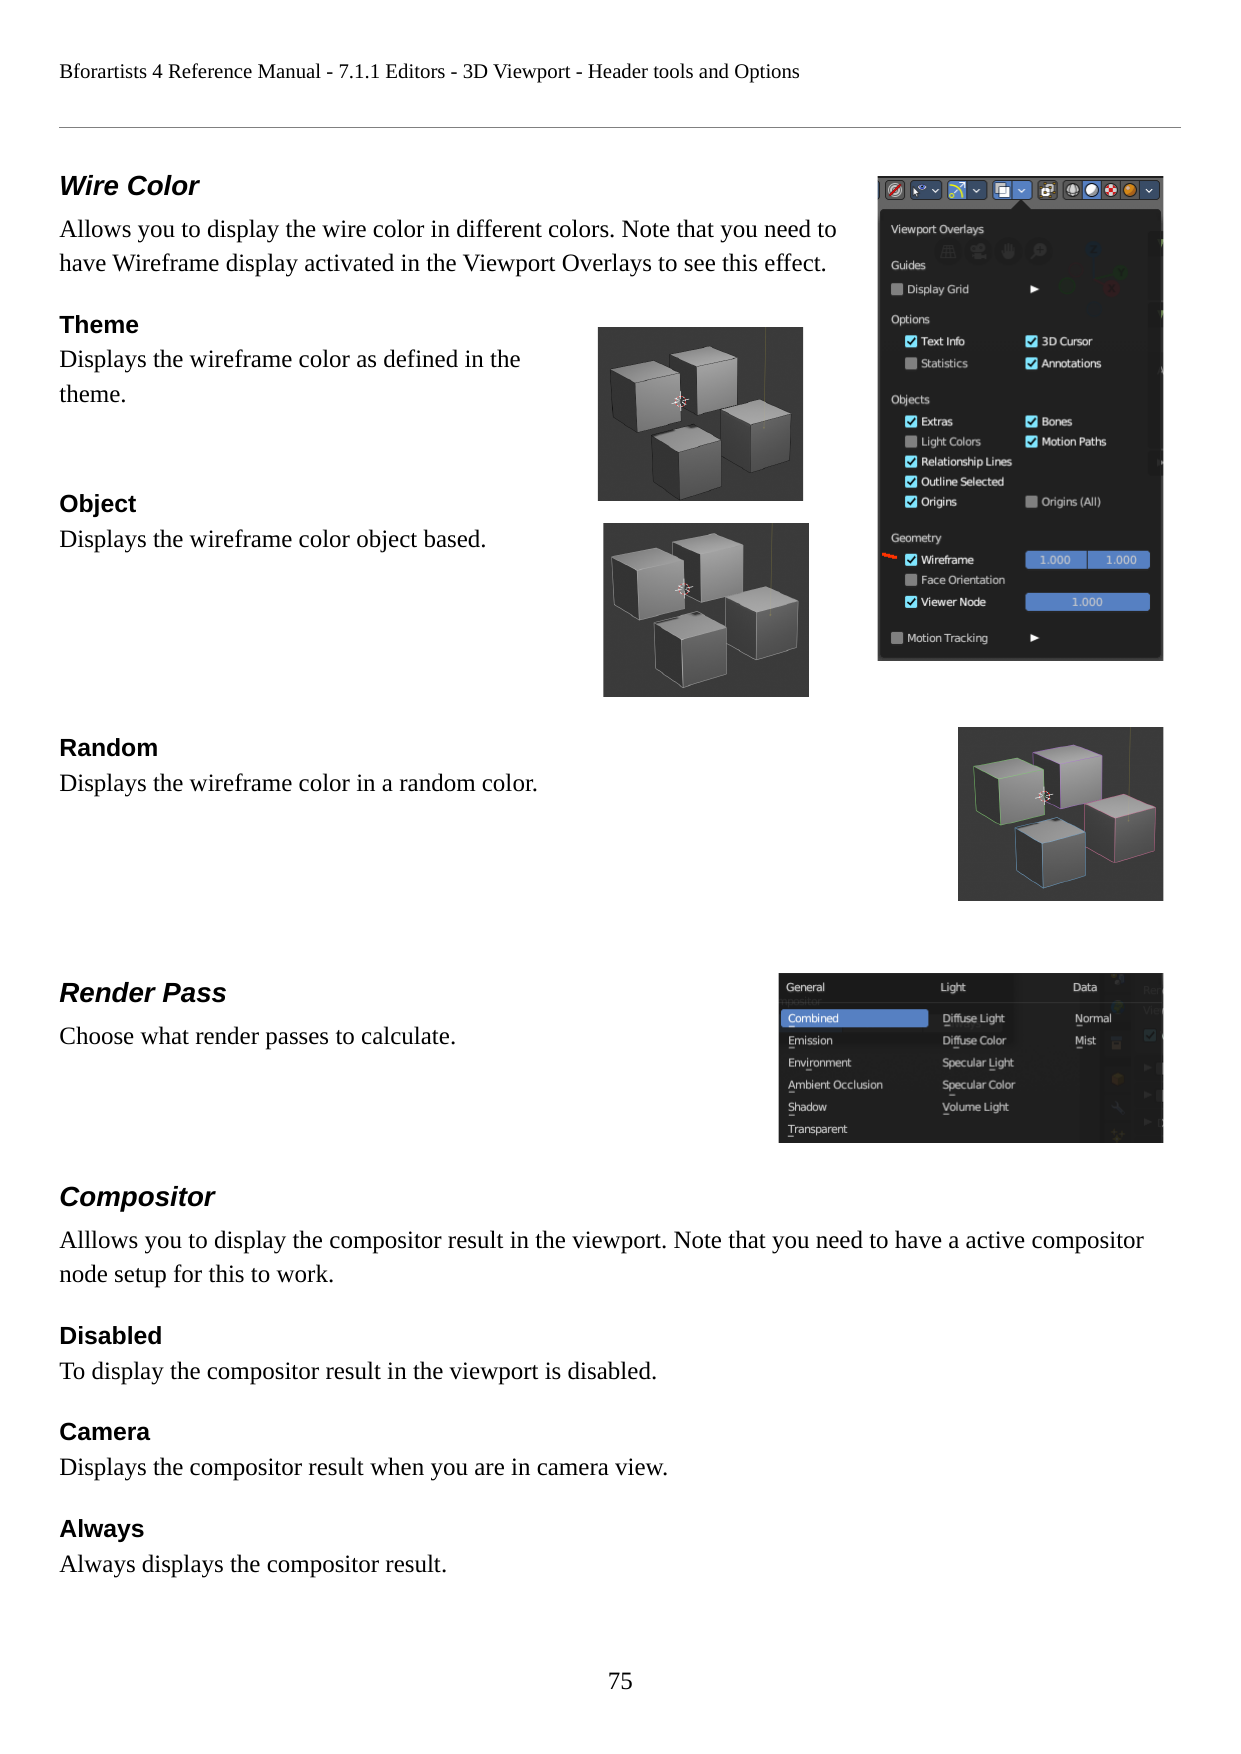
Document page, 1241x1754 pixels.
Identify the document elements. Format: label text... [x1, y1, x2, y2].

text [804, 344, 877, 408]
picture [597, 327, 804, 501]
subtitle [1164, 310, 1181, 338]
subtitle Render Pass [59, 977, 778, 1008]
text Displays the wireframe color as defined in the theme. [59, 344, 597, 408]
text [1164, 344, 1181, 408]
subtitle Object [59, 489, 877, 518]
text Displays the wireframe color object based. [59, 524, 603, 553]
subtitle Random [59, 733, 958, 762]
text Allows you to display the wire color in different colors. Note that you need to have Wireframe display activated in the Viewport Overlays to see this effect. [59, 214, 877, 277]
text To display the compositor result in the viewport is disabled. [59, 1356, 1181, 1385]
subtitle [1164, 733, 1181, 762]
subtitle Compositor [59, 1181, 1181, 1213]
text Displays the wireframe color in a random color. [59, 768, 958, 797]
picture [958, 727, 1164, 901]
picture [778, 973, 1164, 1143]
subtitle Wire Color [59, 169, 1181, 201]
text Always displays the compositor result. [59, 1549, 1181, 1577]
subtitle Always [59, 1514, 1181, 1542]
picture [877, 176, 1164, 661]
text Displays the compositor result when you are in camera view. [59, 1452, 1181, 1481]
subtitle Theme [59, 310, 877, 338]
text [809, 524, 877, 553]
text Alllows you to display the compositor result in the viewport. Note that you need to have a active compositor node setup for this to work. [59, 1225, 1181, 1288]
subtitle Disabled [59, 1321, 1181, 1350]
subtitle Camera [59, 1417, 1181, 1446]
picture [603, 523, 809, 697]
text Choose what render passes to calculate. [59, 1021, 778, 1050]
subtitle [1164, 489, 1181, 518]
subtitle [1164, 977, 1181, 1008]
